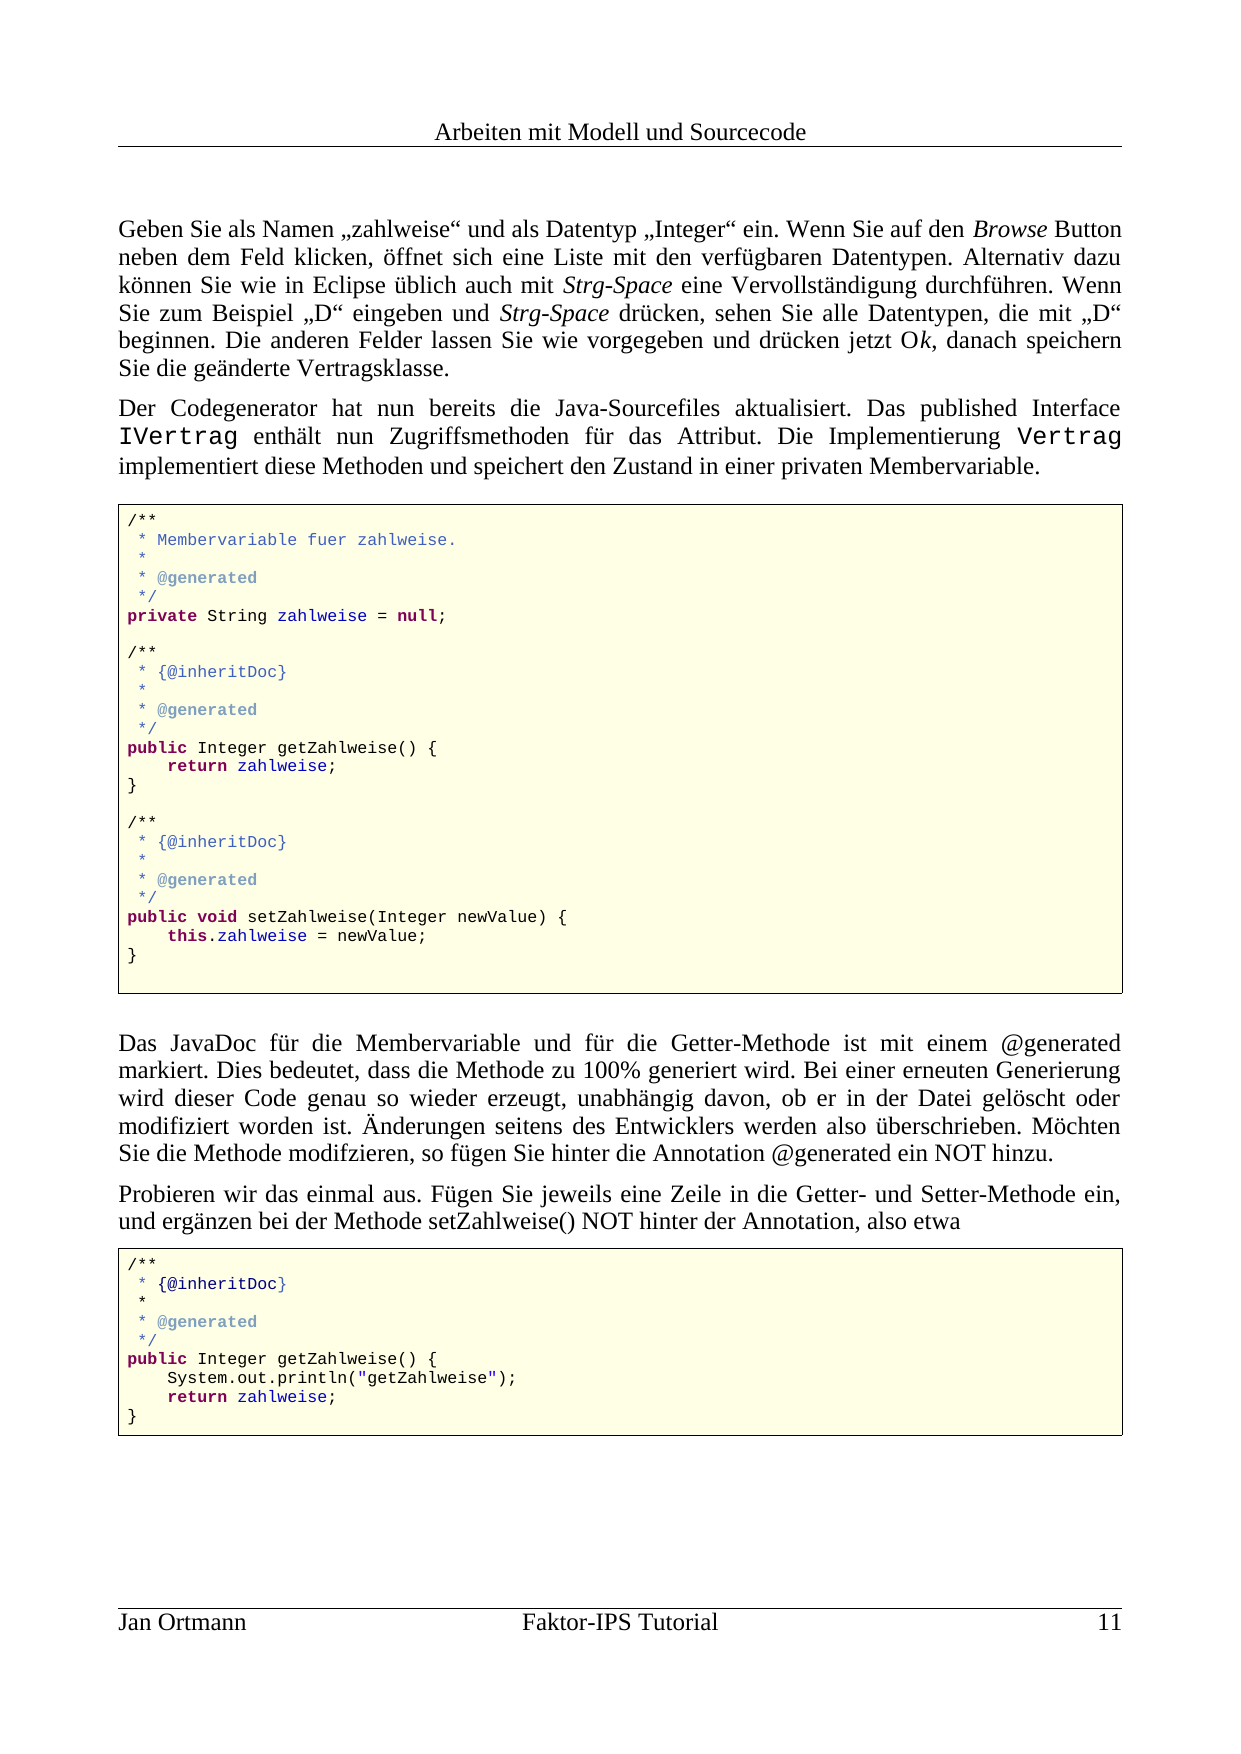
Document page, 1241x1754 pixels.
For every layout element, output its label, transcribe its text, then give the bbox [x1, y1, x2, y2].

text /** [127, 513, 1113, 532]
text Probieren wir das einmal aus. Fügen Sie jeweils eine Zeile in die Getter- und Setter-Methode ein, und ergänzen bei der Methode setZahlweise() NOT hinter der Annotation, also etwa [118, 1180, 1122, 1235]
text * @generated [127, 701, 1113, 720]
text * [127, 683, 1113, 701]
text * Membervariable fuer zahlweise. [127, 532, 1113, 551]
text } [127, 777, 1113, 796]
text Das JavaDoc für die Membervariable und für die Getter-Methode ist mit einem @generated markiert. Dies bedeutet, dass die Methode zu 100% generiert wird. Bei einer erneuten Generierung wird dieser Code genau so wieder erzeugt, unabhängig davon, ob er in der Datei gelöscht oder modifiziert worden ist. Änderungen seitens des Entwicklers werden also überschrieben. Möchten Sie die Methode modifzieren, so fügen Sie hinter die Annotation @generated ein NOT hinzu. [118, 1029, 1122, 1167]
text */ [127, 1332, 1113, 1351]
text return zahlweise; [127, 758, 1113, 777]
text * {@inheritDoc} [127, 664, 1113, 683]
text * @generated [127, 871, 1113, 890]
text * [127, 551, 1113, 569]
text Der Codegenerator hat nun bereits die Java-Sourcefiles aktualisiert. Das published Interface IVertrag enthält nun Zugriffsmethoden für das Attribut. Die Implementierung Vertrag implementiert diese Methoden und speichert den Zustand in einer privaten Membervariable. [118, 394, 1122, 479]
text public Integer getZahlweise() { [127, 739, 1113, 758]
text /** [127, 645, 1113, 664]
text /** [127, 1257, 1113, 1276]
text * [127, 852, 1113, 871]
text return zahlweise; [127, 1389, 1113, 1407]
text * {@inheritDoc} [127, 833, 1113, 852]
text System.out.println("getZahlweise"); [127, 1370, 1113, 1389]
text * @generated [127, 1313, 1113, 1332]
text */ [127, 588, 1113, 607]
text * [127, 1294, 1113, 1313]
text } [127, 947, 1113, 965]
text this.zahlweise = newValue; [127, 928, 1113, 947]
text */ [127, 890, 1113, 909]
text } [127, 1407, 1113, 1426]
text /** [127, 814, 1113, 833]
text */ [127, 720, 1113, 739]
text public Integer getZahlweise() { [127, 1351, 1113, 1370]
text private String zahlweise = null; [127, 607, 1113, 626]
text * {@inheritDoc} [127, 1276, 1113, 1294]
text * @generated [127, 569, 1113, 588]
text public void setZahlweise(Integer newValue) { [127, 909, 1113, 928]
text Geben Sie als Namen „zahlweise“ und als Datentyp „Integer“ ein. Wenn Sie auf den Browse Button neben dem Feld klicken, öffnet sich eine Liste mit den verfügbaren Datentypen. Alternativ dazu können Sie wie in Eclipse üblich auch mit Strg-Space eine Vervollständigung durchführen. Wenn Sie zum Beispiel „D“ eingeben und Strg-Space drücken, sehen Sie alle Datentypen, die mit „D“ beginnen. Die anderen Felder lassen Sie wie vorgegeben und drücken jetzt Ok, danach speichern Sie die geänderte Vertragsklasse. [118, 216, 1122, 382]
